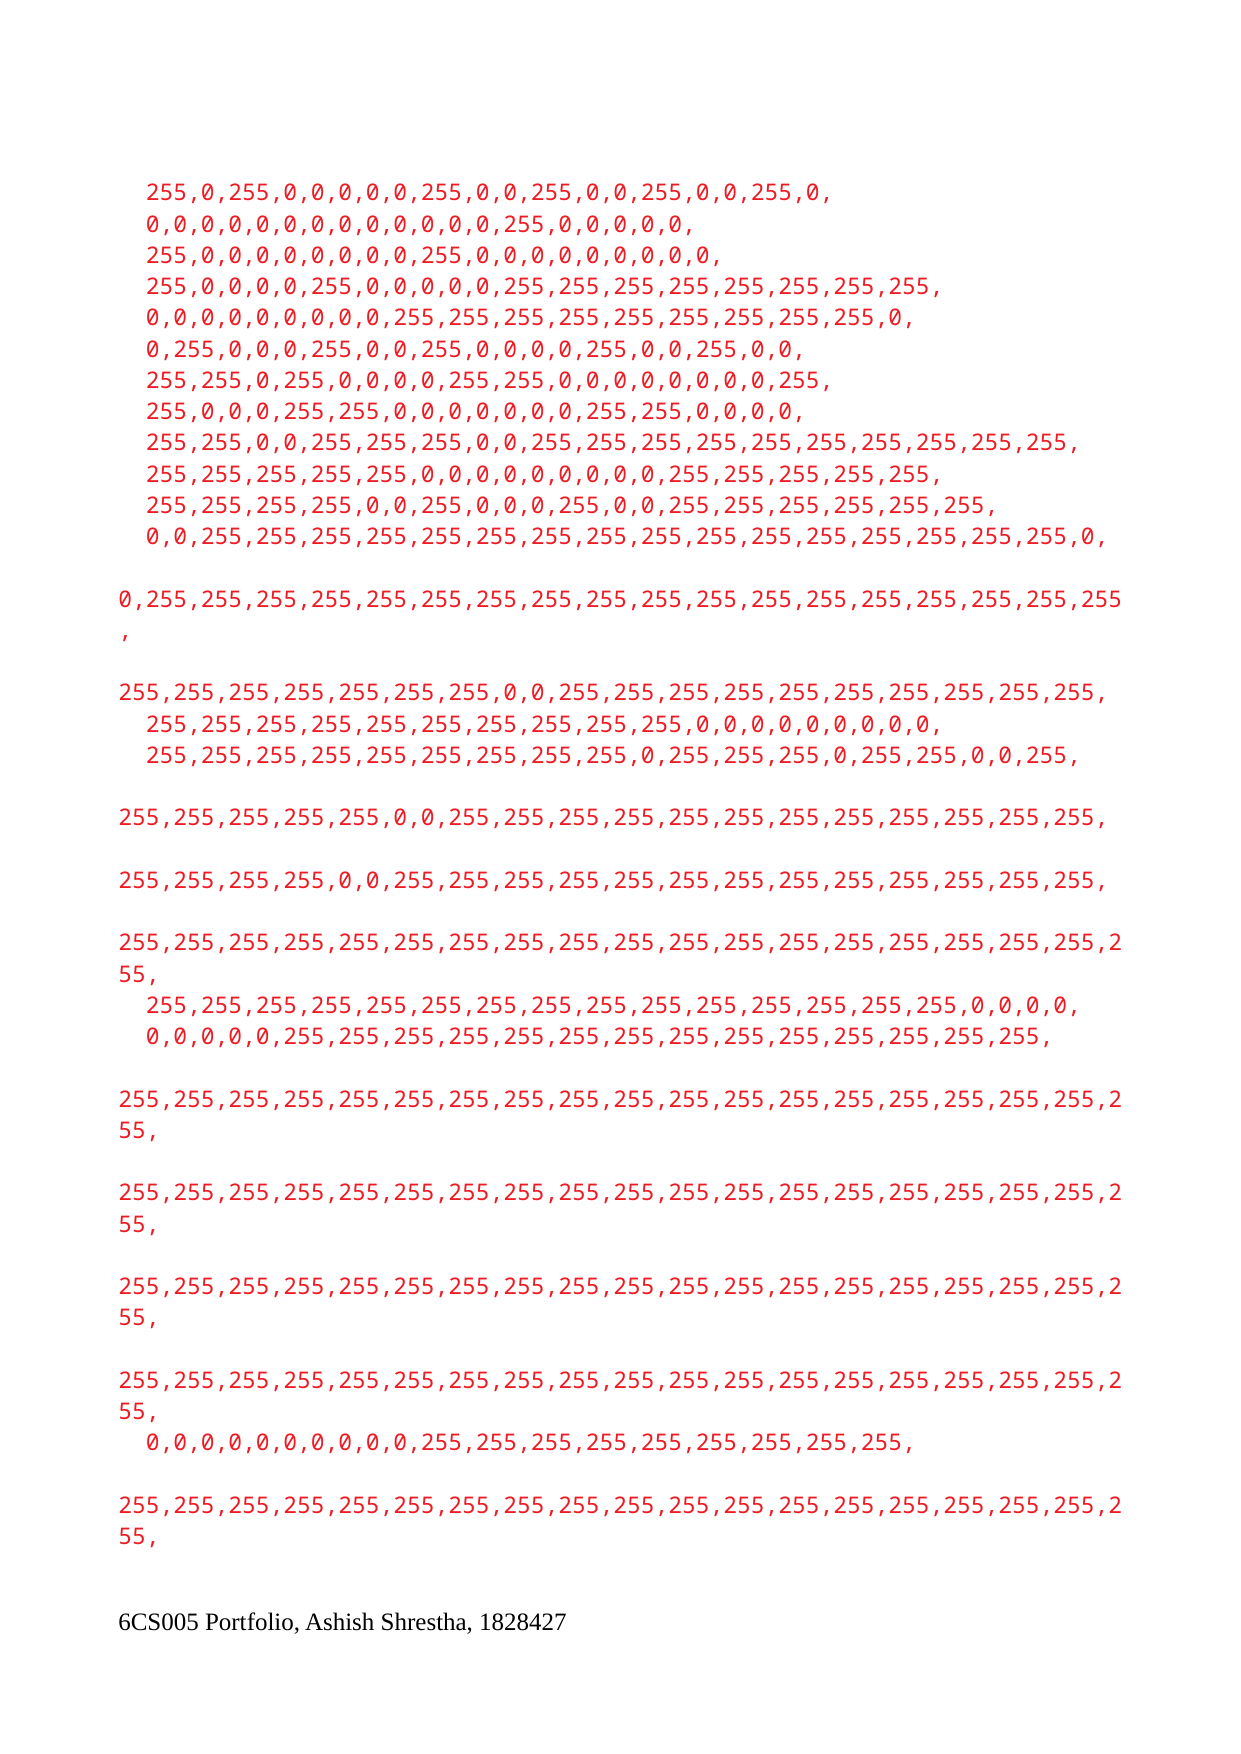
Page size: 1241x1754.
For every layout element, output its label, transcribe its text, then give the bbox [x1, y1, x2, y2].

text 255,0,0,0,255,255,0,0,0,0,0,0,0,255,255,0,0,0,0, [118, 395, 1122, 426]
text 255,255,255,255,255,255,255,255,255,255,255,255,255,255,255,255,255,255,255, [118, 1333, 1122, 1426]
text 255,255,255,255,255,255,255,255,255,255,255,255,255,255,255,255,255,255,255, [118, 1458, 1122, 1551]
text 255,255,255,255,255,0,0,255,255,255,255,255,255,255,255,255,255,255,255, [118, 770, 1122, 833]
text 0,0,0,0,0,0,0,0,0,0,255,255,255,255,255,255,255,255,255, [118, 1426, 1122, 1458]
text 255,0,255,0,0,0,0,0,255,0,0,255,0,0,255,0,0,255,0, [118, 176, 1122, 208]
text 0,0,0,0,0,0,0,0,0,0,0,0,0,255,0,0,0,0,0, [118, 208, 1122, 239]
text 255,255,255,255,255,255,255,255,255,255,255,255,255,255,255,255,255,255,255, [118, 1145, 1122, 1239]
text 255,255,255,255,0,0,255,0,0,0,255,0,0,255,255,255,255,255,255, [118, 489, 1122, 520]
text 255,255,255,255,255,255,255,255,255,255,255,255,255,255,255,255,255,255,255, [118, 1239, 1122, 1333]
text 255,255,255,255,255,255,255,255,255,255,255,255,255,255,255,255,255,255,255, [118, 1051, 1122, 1145]
text 0,0,0,0,0,255,255,255,255,255,255,255,255,255,255,255,255,255,255, [118, 1020, 1122, 1051]
text 255,255,255,255,255,255,255,255,255,255,255,255,255,255,255,255,255,255,255, [118, 895, 1122, 989]
text 0,255,255,255,255,255,255,255,255,255,255,255,255,255,255,255,255,255,255, [118, 551, 1122, 645]
text 255,0,0,0,0,255,0,0,0,0,0,255,255,255,255,255,255,255,255, [118, 270, 1122, 301]
text 255,255,255,255,255,255,255,0,0,255,255,255,255,255,255,255,255,255,255, [118, 645, 1122, 708]
text 255,255,255,255,255,255,255,255,255,0,255,255,255,0,255,255,0,0,255, [118, 739, 1122, 770]
text 255,255,255,255,255,255,255,255,255,255,0,0,0,0,0,0,0,0,0, [118, 708, 1122, 739]
text 0,0,255,255,255,255,255,255,255,255,255,255,255,255,255,255,255,255,0, [118, 520, 1122, 551]
text 255,255,255,255,0,0,255,255,255,255,255,255,255,255,255,255,255,255,255, [118, 833, 1122, 895]
text 0,0,0,0,0,0,0,0,0,255,255,255,255,255,255,255,255,255,0, [118, 301, 1122, 333]
text 255,255,0,255,0,0,0,0,255,255,0,0,0,0,0,0,0,0,255, [118, 364, 1122, 395]
text 255,255,0,0,255,255,255,0,0,255,255,255,255,255,255,255,255,255,255, [118, 426, 1122, 458]
text 255,0,0,0,0,0,0,0,0,255,0,0,0,0,0,0,0,0,0, [118, 239, 1122, 270]
text 255,255,255,255,255,0,0,0,0,0,0,0,0,0,255,255,255,255,255, [118, 458, 1122, 489]
text 0,255,0,0,0,255,0,0,255,0,0,0,0,255,0,0,255,0,0, [118, 333, 1122, 364]
text 255,255,255,255,255,255,255,255,255,255,255,255,255,255,255,0,0,0,0, [118, 989, 1122, 1020]
